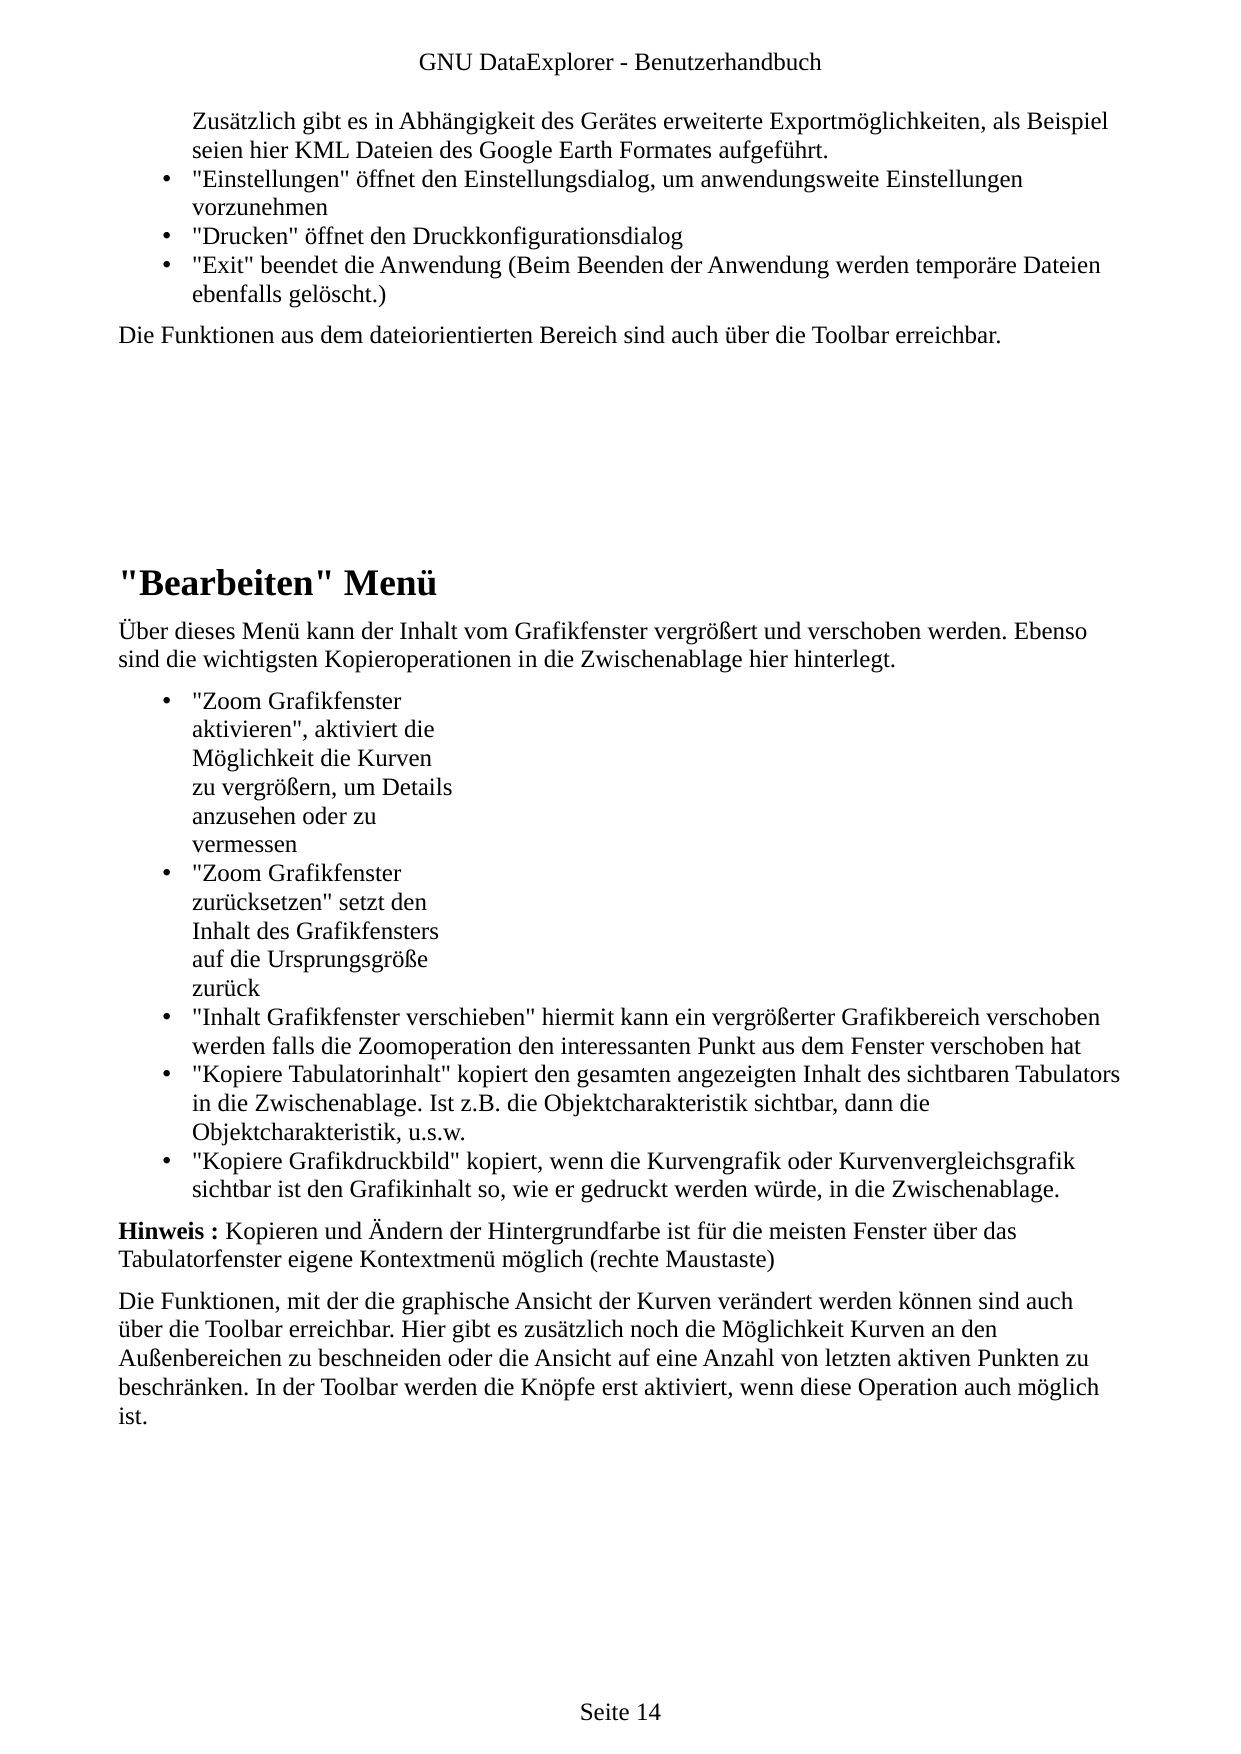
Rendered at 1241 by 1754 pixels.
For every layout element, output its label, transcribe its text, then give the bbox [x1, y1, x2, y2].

list "Einstellungen" öffnet den Einstellungsdialog, um anwendungsweite Einstellungen vorzunehmen [162, 164, 1122, 221]
text Hinweis : Kopieren und Ändern der Hintergrundfarbe ist für die meisten Fenster über das Tabulatorfenster eigene Kontextmenü möglich (rechte Maustaste) [118, 1216, 1122, 1273]
list "Inhalt Grafikfenster verschieben" hiermit kann ein vergrößerter Grafikbereich verschoben werden falls die Zoomoperation den interessanten Punkt aus dem Fenster verschoben hat [162, 1002, 1122, 1059]
list "Drucken" öffnet den Druckkonfigurationsdialog [162, 221, 1122, 250]
list "Zoom Grafikfenster aktivieren", aktiviert die Möglichkeit die Kurven zu vergrößern, um Details anzusehen oder zu vermessen [162, 686, 1122, 858]
list "Kopiere Grafikdruckbild" kopiert, wenn die Kurvengrafik oder Kurvenvergleichsgrafik sichtbar ist den Grafikinhalt so, wie er gedruckt werden würde, in die Zwischenablage. [162, 1146, 1122, 1203]
list Zusätzlich gibt es in Abhängigkeit des Gerätes erweiterte Exportmöglichkeiten, als Beispiel seien hier KML Dateien des Google Earth Formates aufgeführt. [162, 106, 1122, 164]
text Über dieses Menü kann der Inhalt vom Grafikfenster vergrößert und verschoben werden. Ebenso sind die wichtigsten Kopieroperationen in die Zwischenablage hier hinterlegt. [118, 616, 1122, 673]
list "Exit" beendet die Anwendung (Beim Beenden der Anwendung werden temporäre Dateien ebenfalls gelöscht.) [162, 250, 1122, 307]
list "Kopiere Tabulatorinhalt" kopiert den gesamten angezeigten Inhalt des sichtbaren Tabulators in die Zwischenablage. Ist z.B. die Objektcharakteristik sichtbar, dann die Objektcharakteristik, u.s.w. [162, 1059, 1122, 1146]
subtitle "Bearbeiten" Menü [118, 560, 1122, 603]
text Die Funktionen, mit der die graphische Ansicht der Kurven verändert werden können sind auch über die Toolbar erreichbar. Hier gibt es zusätzlich noch die Möglichkeit Kurven an den Außenbereichen zu beschneiden oder die Ansicht auf eine Anzahl von letzten aktiven Punkten zu beschränken. In der Toolbar werden die Knöpfe erst aktiviert, wenn diese Operation auch möglich ist. [118, 1286, 1122, 1429]
text Die Funktionen aus dem dateiorientierten Bereich sind auch über die Toolbar erreichbar. [118, 320, 1122, 349]
list "Zoom Grafikfenster zurücksetzen" setzt den Inhalt des Grafikfensters auf die Ursprungsgröße zurück [162, 858, 1122, 1002]
